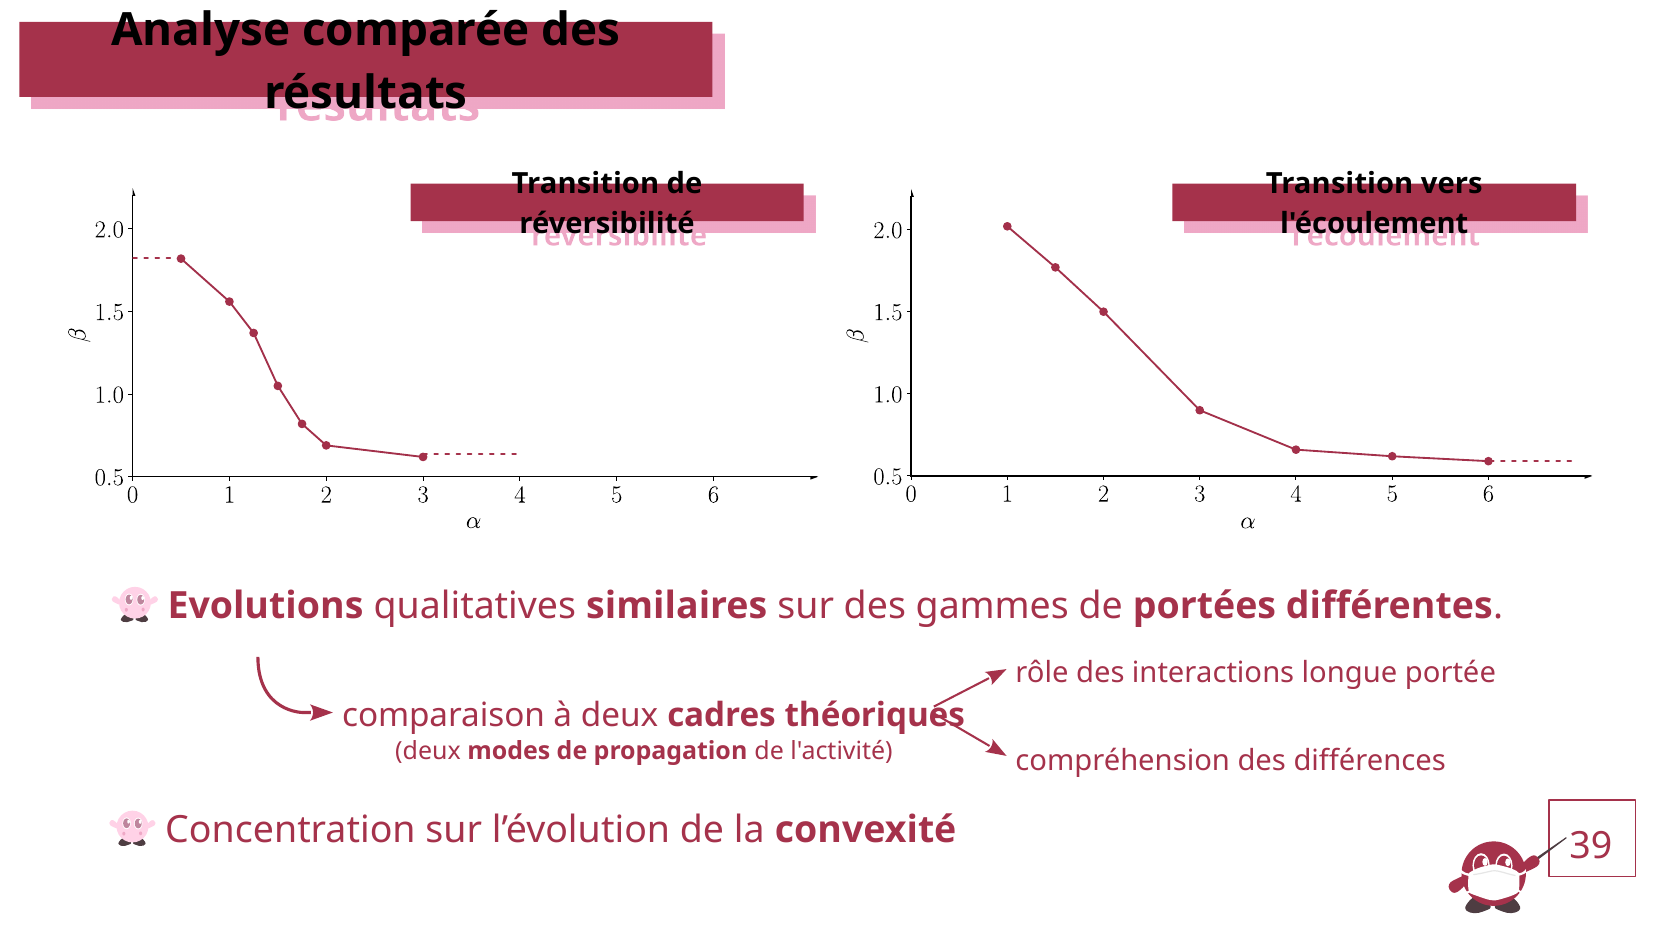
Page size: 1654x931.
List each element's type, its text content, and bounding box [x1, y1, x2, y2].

picture [1448, 799, 1637, 914]
text_box comparaison à deux cadres théoriques [327, 683, 934, 743]
text_box Evolutions qualitatives similaires sur des gammes de portées différentes. [96, 571, 1414, 631]
text_box Transition de réversibilité [410, 183, 804, 222]
text_box Analyse comparée des résultats [19, 21, 713, 97]
text_box Concentration sur l’évolution de la convexité [94, 795, 915, 855]
text_box compréhension des différences [1000, 731, 1605, 791]
picture [1352, 222, 1358, 230]
picture [626, 222, 632, 230]
picture [1333, 222, 1339, 230]
text_box [1492, 811, 1654, 887]
text_box (deux modes de propagation de l'activité) [380, 725, 879, 785]
picture [68, 188, 819, 529]
picture [842, 188, 1593, 529]
text_box Transition vers l'écoulement [1172, 183, 1577, 222]
text_box rôle des interactions longue portée [1000, 643, 1605, 703]
